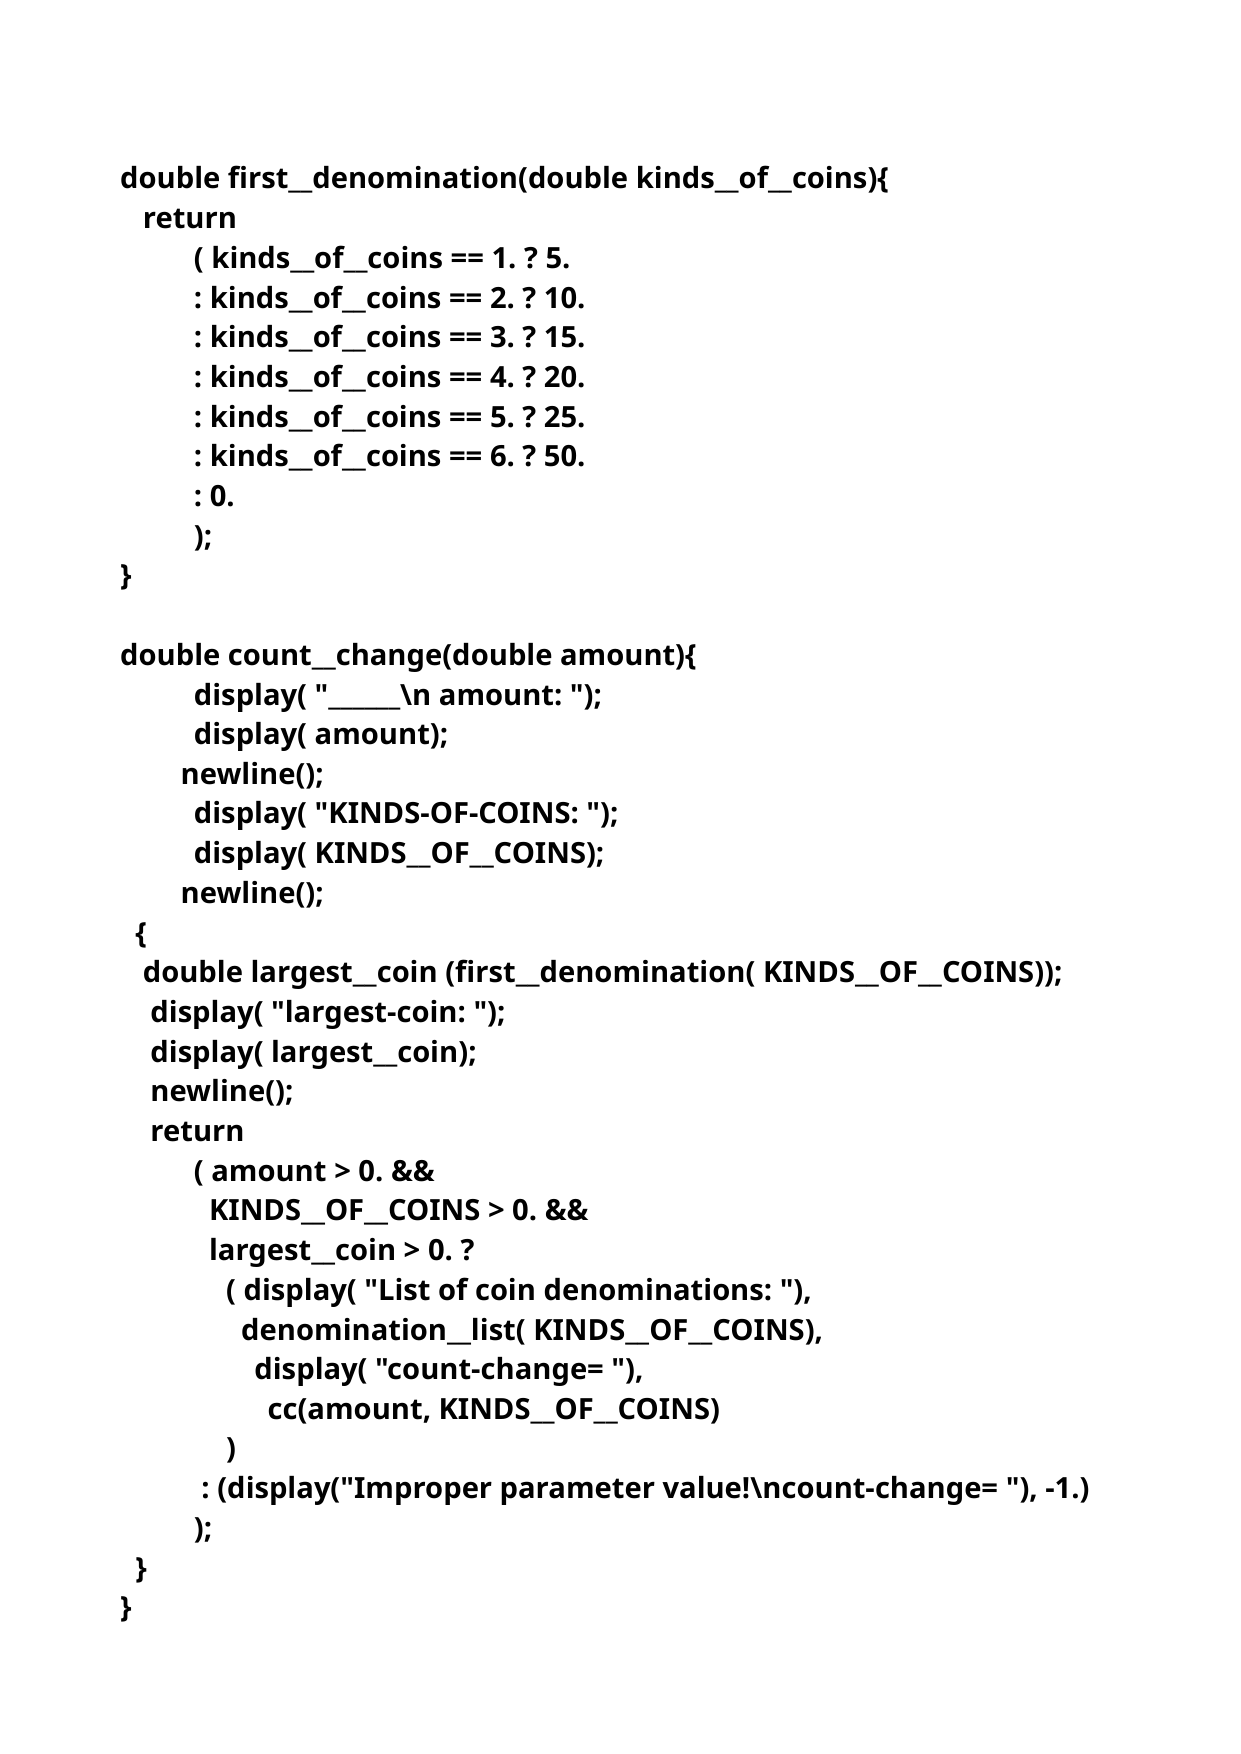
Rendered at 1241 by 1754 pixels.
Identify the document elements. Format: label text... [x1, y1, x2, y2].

text display( "largest-coin: "); [120, 991, 1120, 1031]
text display( largest__coin); [120, 1031, 1120, 1071]
text double largest__coin (first__denomination( KINDS__OF__COINS)); [120, 952, 1120, 991]
text return [120, 197, 1120, 237]
text { [120, 912, 1120, 952]
text return [120, 1110, 1120, 1150]
text ); [120, 1507, 1120, 1547]
text newline(); [120, 872, 1120, 912]
text denomination__list( KINDS__OF__COINS), [120, 1309, 1120, 1348]
text : kinds__of__coins == 6. ? 50. [120, 436, 1120, 475]
text ( kinds__of__coins == 1. ? 5. [120, 237, 1120, 277]
text : kinds__of__coins == 3. ? 15. [120, 317, 1120, 356]
text } [120, 1587, 1120, 1626]
text KINDS__OF__COINS > 0. && [120, 1190, 1120, 1229]
text display( "______\n amount: "); [120, 674, 1120, 713]
text ) [120, 1428, 1120, 1467]
text : 0. [120, 475, 1120, 515]
text ); [120, 515, 1120, 555]
text : kinds__of__coins == 2. ? 10. [120, 277, 1120, 317]
text : kinds__of__coins == 5. ? 25. [120, 396, 1120, 436]
text : kinds__of__coins == 4. ? 20. [120, 356, 1120, 396]
text } [120, 555, 1120, 594]
text ( display( "List of coin denominations: "), [120, 1269, 1120, 1309]
text largest__coin > 0. ? [120, 1229, 1120, 1269]
text } [120, 1547, 1120, 1587]
text display( "KINDS-OF-COINS: "); [120, 793, 1120, 832]
text newline(); [120, 1071, 1120, 1110]
text newline(); [120, 753, 1120, 793]
text double count__change(double amount){ [120, 634, 1120, 674]
text cc(amount, KINDS__OF__COINS) [120, 1388, 1120, 1428]
text ( amount > 0. && [120, 1150, 1120, 1190]
text double first__denomination(double kinds__of__coins){ [120, 158, 1120, 197]
text : (display("Improper parameter value!\ncount-change= "), -1.) [120, 1467, 1120, 1507]
text display( "count-change= "), [120, 1348, 1120, 1388]
text display( KINDS__OF__COINS); [120, 832, 1120, 872]
text display( amount); [120, 713, 1120, 753]
